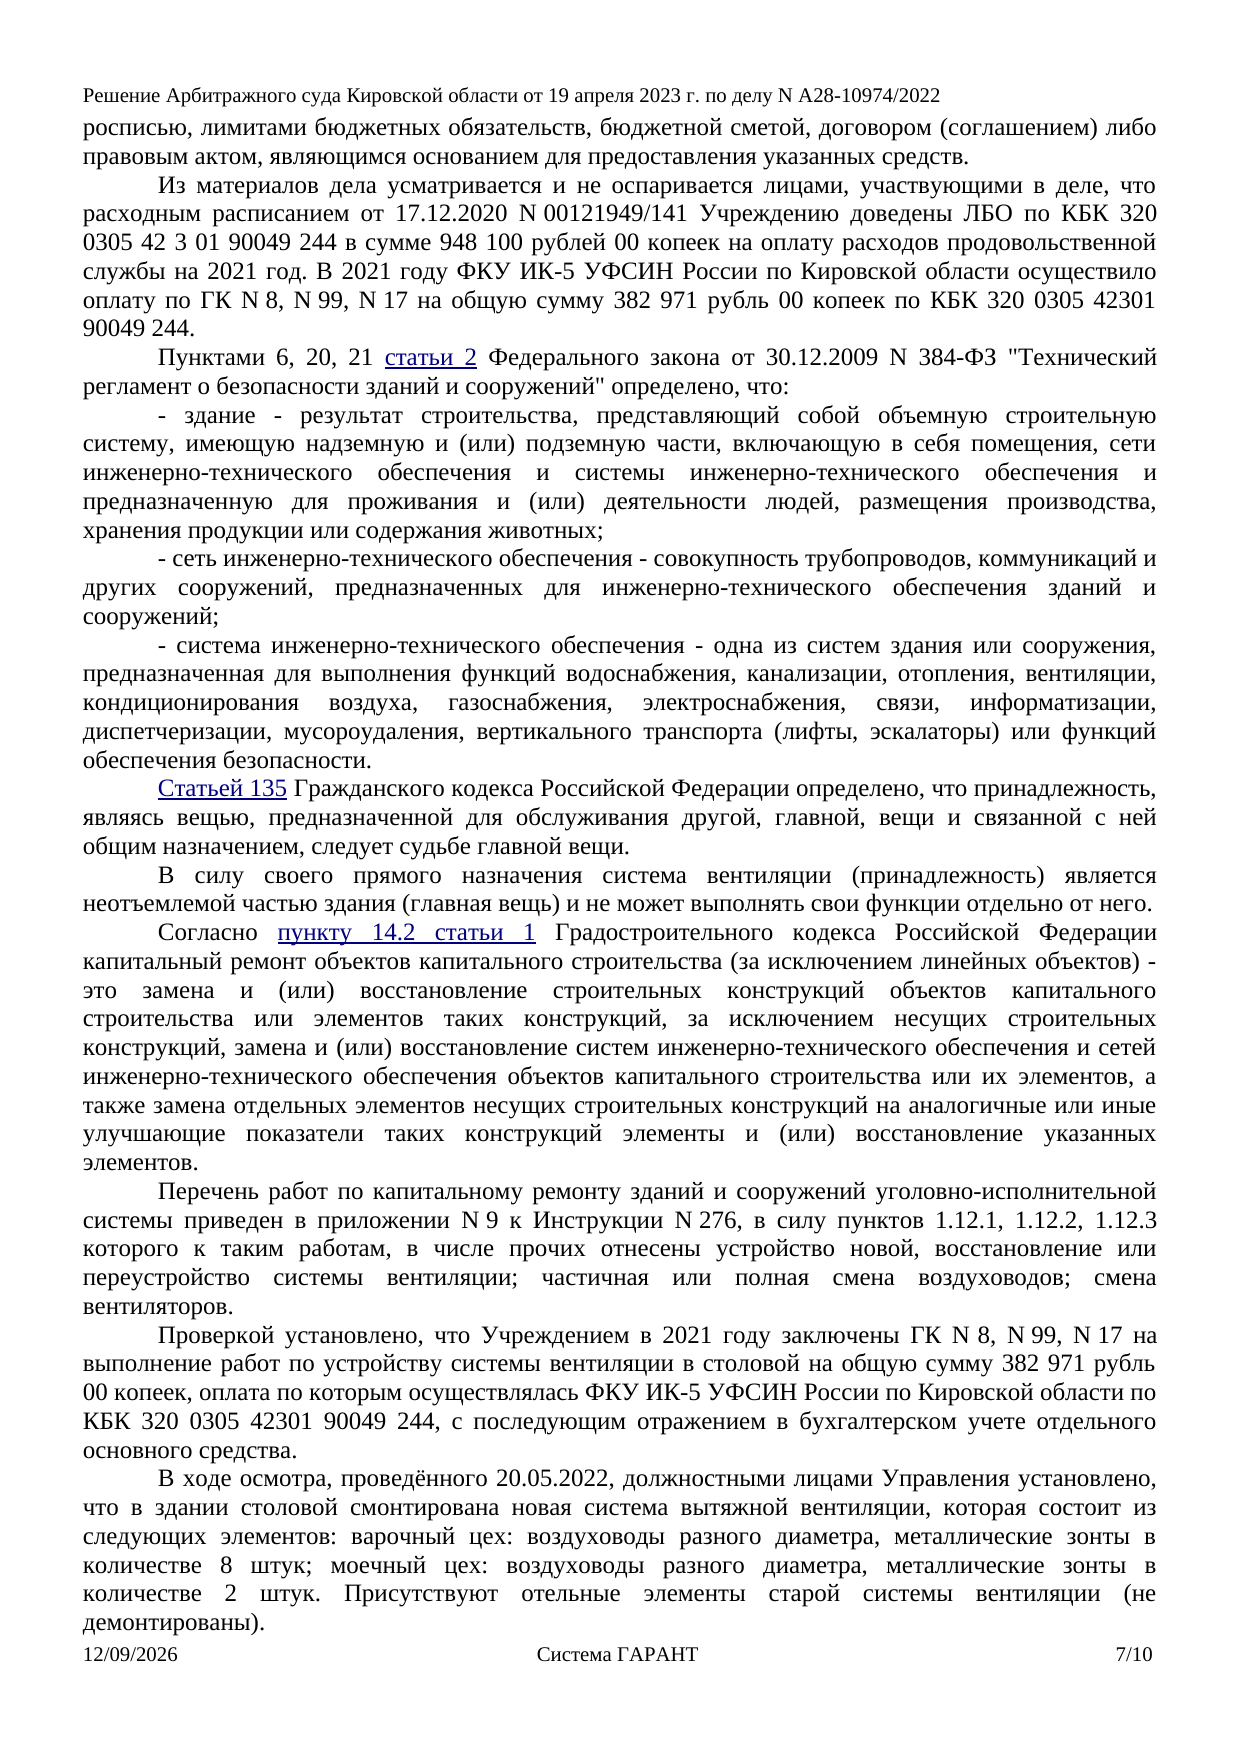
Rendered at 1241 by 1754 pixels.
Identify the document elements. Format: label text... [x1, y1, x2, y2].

text В силу своего прямого назначения система вентиляции (принадлежность) является неотъемлемой частью здания (главная вещь) и не может выполнять свои функции отдельно от него. [83, 860, 1157, 917]
text Проверкой установлено, что Учреждением в 2021 году заключены ГК N 8, N 99, N 17 на выполнение работ по устройству системы вентиляции в столовой на общую сумму 382 971 рубль 00 копеек, оплата по которым осуществлялась ФКУ ИК-5 УФСИН России по Кировской области по КБК 320 0305 42301 90049 244, с последующим отражением в бухгалтерском учете отдельного основного средства. [83, 1320, 1157, 1463]
text В ходе осмотра, проведённого 20.05.2022, должностными лицами Управления установлено, что в здании столовой смонтирована новая система вытяжной вентиляции, которая состоит из следующих элементов: варочный цех: воздуховоды разного диаметра, металлические зонты в количестве 8 штук; моечный цех: воздуховоды разного диаметра, металлические зонты в количестве 2 штук. Присутствуют отельные элементы старой системы вентиляции (не демонтированы). [83, 1463, 1157, 1636]
text Из материалов дела усматривается и не оспаривается лицами, участвующими в деле, что расходным расписанием от 17.12.2020 N 00121949/141 Учреждению доведены ЛБО по КБК 320 0305 42 3 01 90049 244 в сумме 948 100 рублей 00 копеек на оплату расходов продовольственной службы на 2021 год. В 2021 году ФКУ ИК-5 УФСИН России по Кировской области осуществило оплату по ГК N 8, N 99, N 17 на общую сумму 382 971 рубль 00 копеек по КБК 320 0305 42301 90049 244. [83, 170, 1157, 342]
text - система инженерно-технического обеспечения - одна из систем здания или сооружения, предназначенная для выполнения функций водоснабжения, канализации, отопления, вентиляции, кондиционирования воздуха, газоснабжения, электроснабжения, связи, информатизации, диспетчеризации, мусороудаления, вертикального транспорта (лифты, эскалаторы) или функций обеспечения безопасности. [83, 630, 1157, 773]
text Согласно пункту 14.2 статьи 1 Градостроительного кодекса Российской Федерации капитальный ремонт объектов капитального строительства (за исключением линейных объектов) - это замена и (или) восстановление строительных конструкций объектов капитального строительства или элементов таких конструкций, за исключением несущих строительных конструкций, замена и (или) восстановление систем инженерно-технического обеспечения и сетей инженерно-технического обеспечения объектов капитального строительства или их элементов, а также замена отдельных элементов несущих строительных конструкций на аналогичные или иные улучшающие показатели таких конструкций элементы и (или) восстановление указанных элементов. [83, 917, 1157, 1176]
text росписью, лимитами бюджетных обязательств, бюджетной сметой, договором (соглашением) либо правовым актом, являющимся основанием для предоставления указанных средств. [83, 112, 1157, 170]
text - здание - результат строительства, представляющий собой объемную строительную систему, имеющую надземную и (или) подземную части, включающую в себя помещения, сети инженерно-технического обеспечения и системы инженерно-технического обеспечения и предназначенную для проживания и (или) деятельности людей, размещения производства, хранения продукции или содержания животных; [83, 400, 1157, 543]
text Перечень работ по капитальному ремонту зданий и сооружений уголовно-исполнительной системы приведен в приложении N 9 к Инструкции N 276, в силу пунктов 1.12.1, 1.12.2, 1.12.3 которого к таким работам, в числе прочих отнесены устройство новой, восстановление или переустройство системы вентиляции; частичная или полная смена воздуховодов; смена вентиляторов. [83, 1176, 1157, 1320]
text - сеть инженерно-технического обеспечения - совокупность трубопроводов, коммуникаций и других сооружений, предназначенных для инженерно-технического обеспечения зданий и сооружений; [83, 543, 1157, 630]
text Статьей 135 Гражданского кодекса Российской Федерации определено, что принадлежность, являясь вещью, предназначенной для обслуживания другой, главной, вещи и связанной с ней общим назначением, следует судьбе главной вещи. [83, 773, 1157, 860]
text Пунктами 6, 20, 21 статьи 2 Федерального закона от 30.12.2009 N 384-ФЗ "Технический регламент о безопасности зданий и сооружений" определено, что: [83, 342, 1157, 400]
